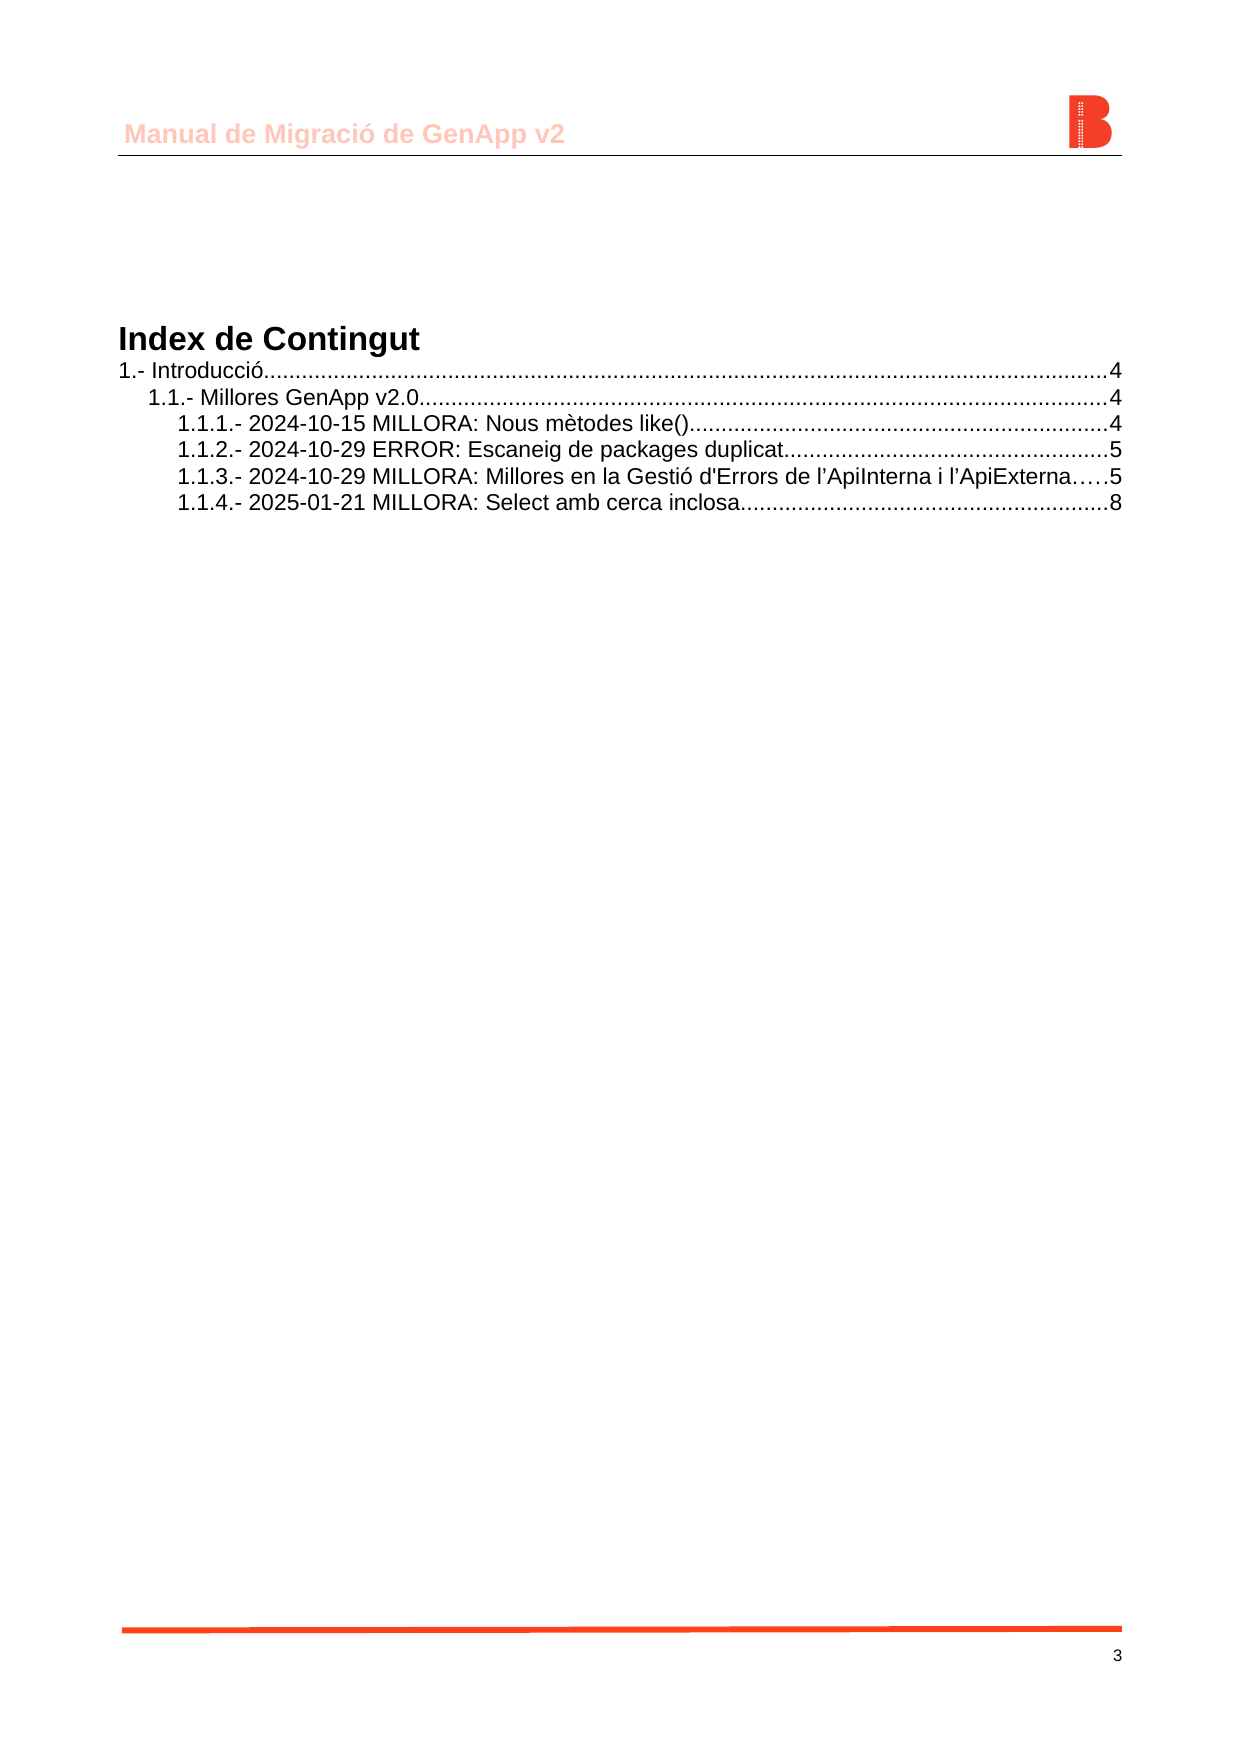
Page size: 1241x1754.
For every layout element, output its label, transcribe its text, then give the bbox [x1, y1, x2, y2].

text 1.1.1.- 2024-10-15 MILLORA: Nous mètodes like() 4 [177, 410, 1122, 436]
text 1.1.4.- 2025-01-21 MILLORA: Select amb cerca inclosa 8 [177, 489, 1122, 516]
text 1.1.3.- 2024-10-29 MILLORA: Millores en la Gestió d'Errors de l’ApiInterna i l’ApiExterna 5 [177, 463, 1122, 489]
text 1.- Introducció 4 [118, 357, 1122, 384]
text 1.1.2.- 2024-10-29 ERROR: Escaneig de packages duplicat 5 [177, 436, 1122, 463]
subtitle Index de Contingut [118, 319, 1122, 357]
text 1.1.- Millores GenApp v2.0 4 [148, 384, 1122, 410]
picture [1063, 94, 1117, 150]
